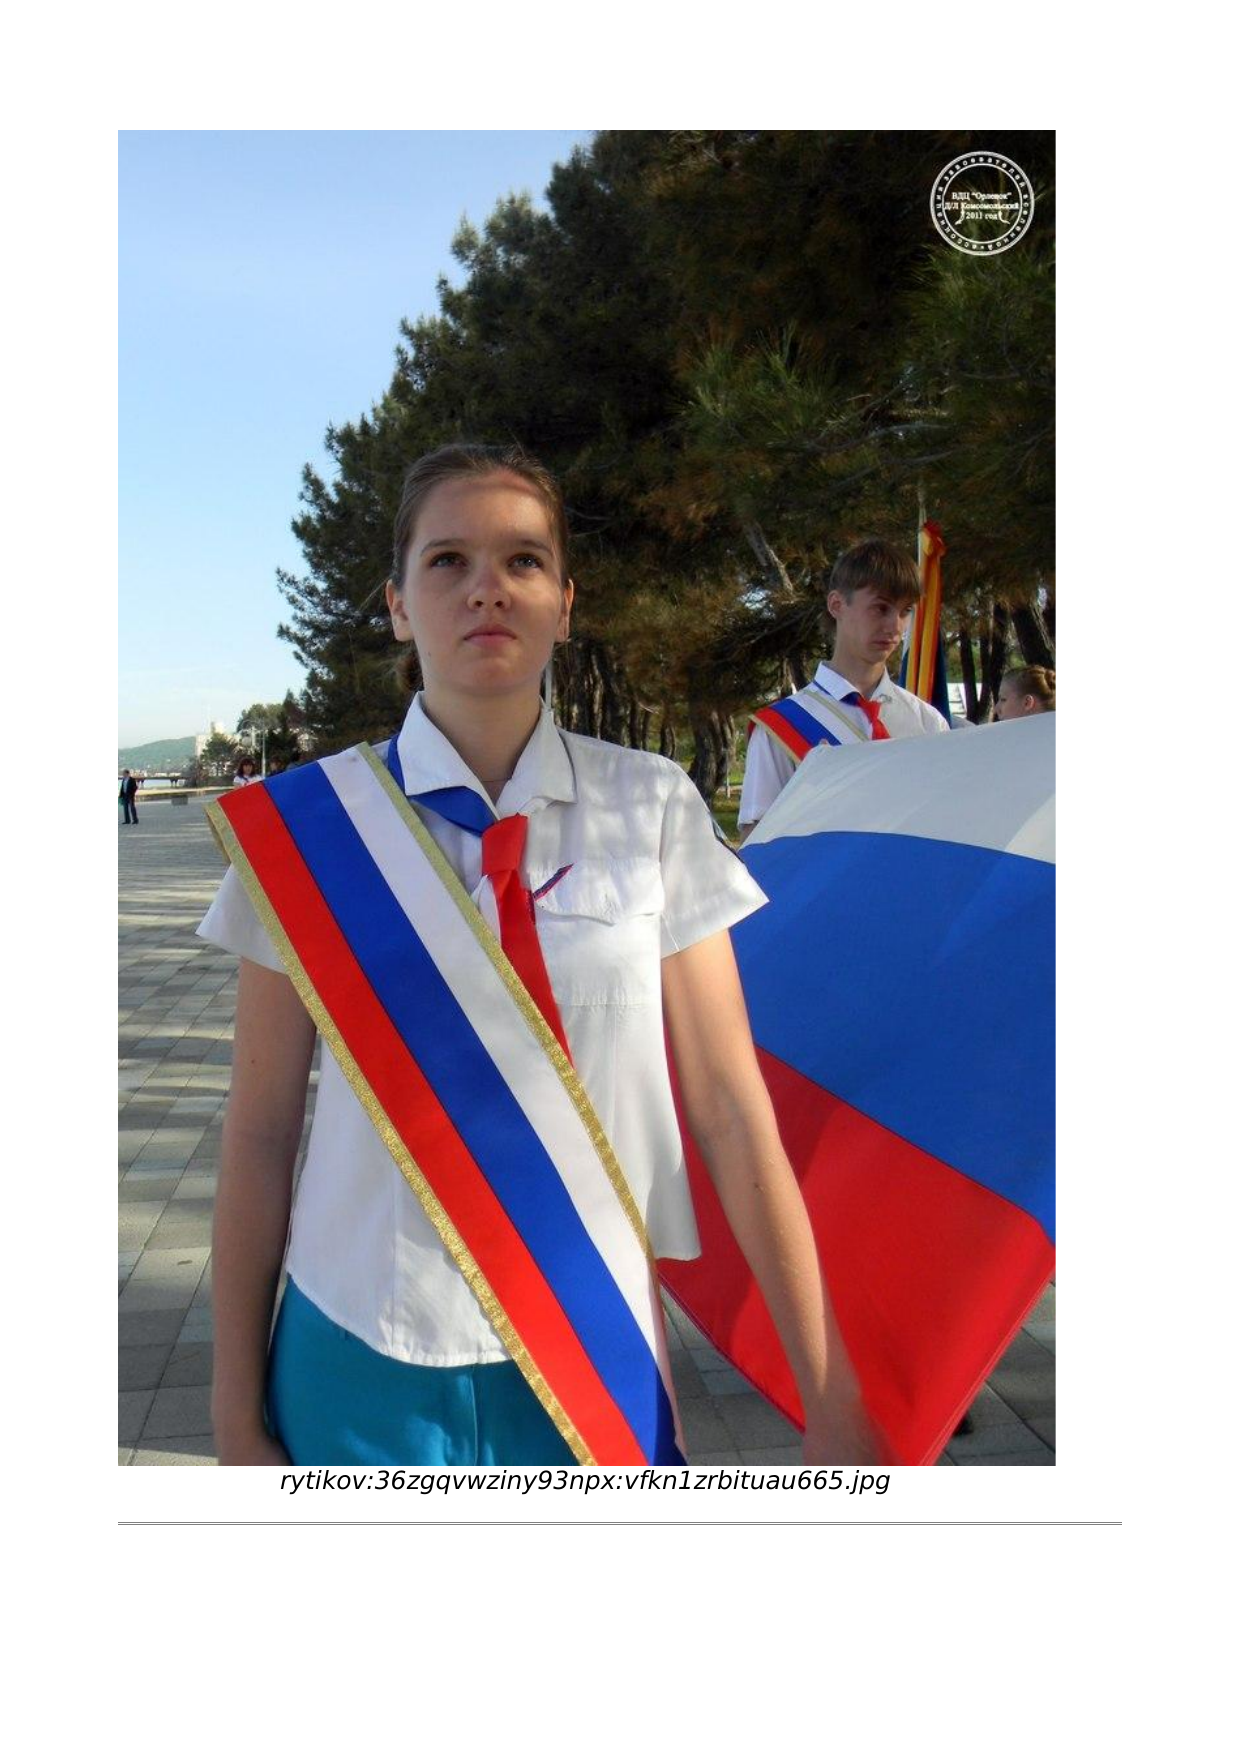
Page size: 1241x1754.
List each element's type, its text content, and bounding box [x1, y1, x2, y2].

picture [395, 1461, 403, 1466]
picture [457, 1438, 494, 1466]
picture [416, 1420, 456, 1466]
picture [118, 130, 1056, 1466]
text rytikov:36zgqvwziny93npx:vfkn1zrbituau665.jpg [118, 1466, 1056, 1495]
picture [380, 1452, 388, 1466]
picture [356, 1439, 368, 1454]
